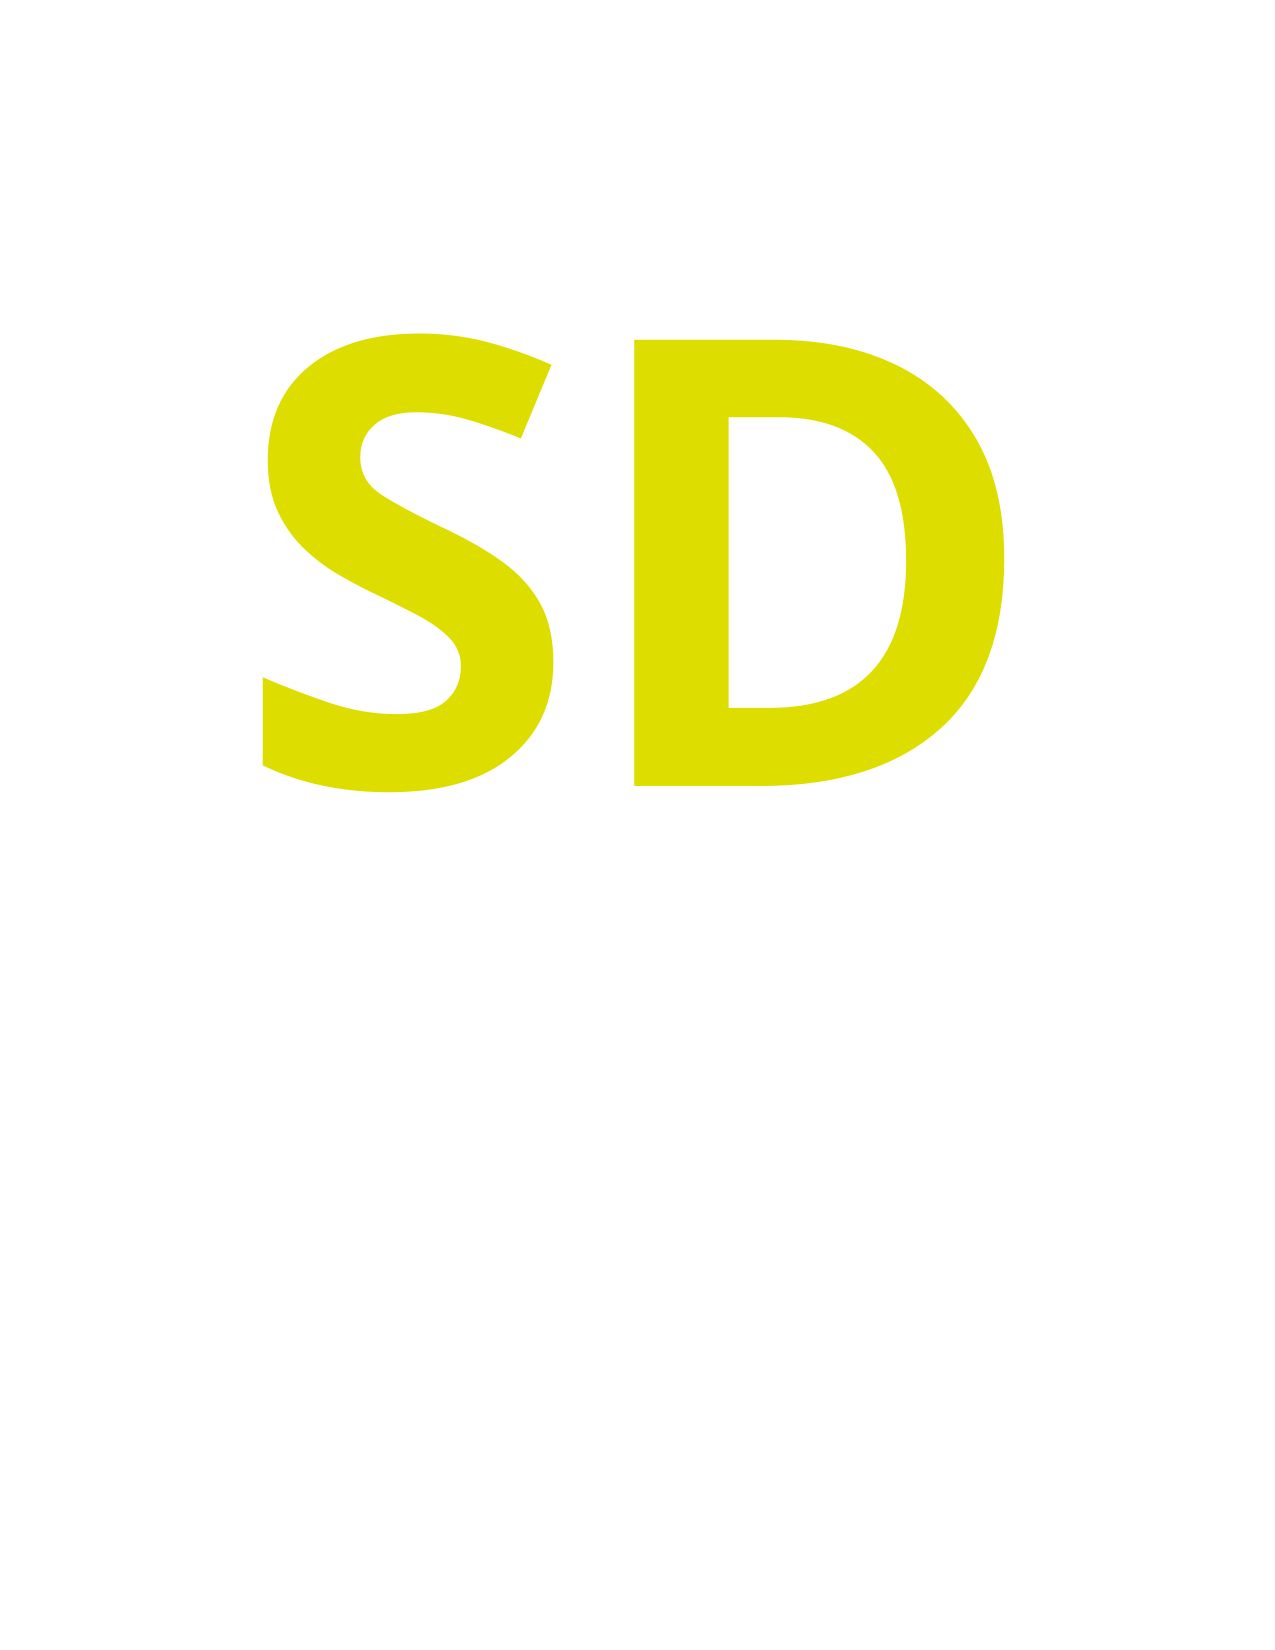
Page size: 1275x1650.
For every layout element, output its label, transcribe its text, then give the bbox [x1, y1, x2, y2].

text SD [118, 118, 1157, 969]
